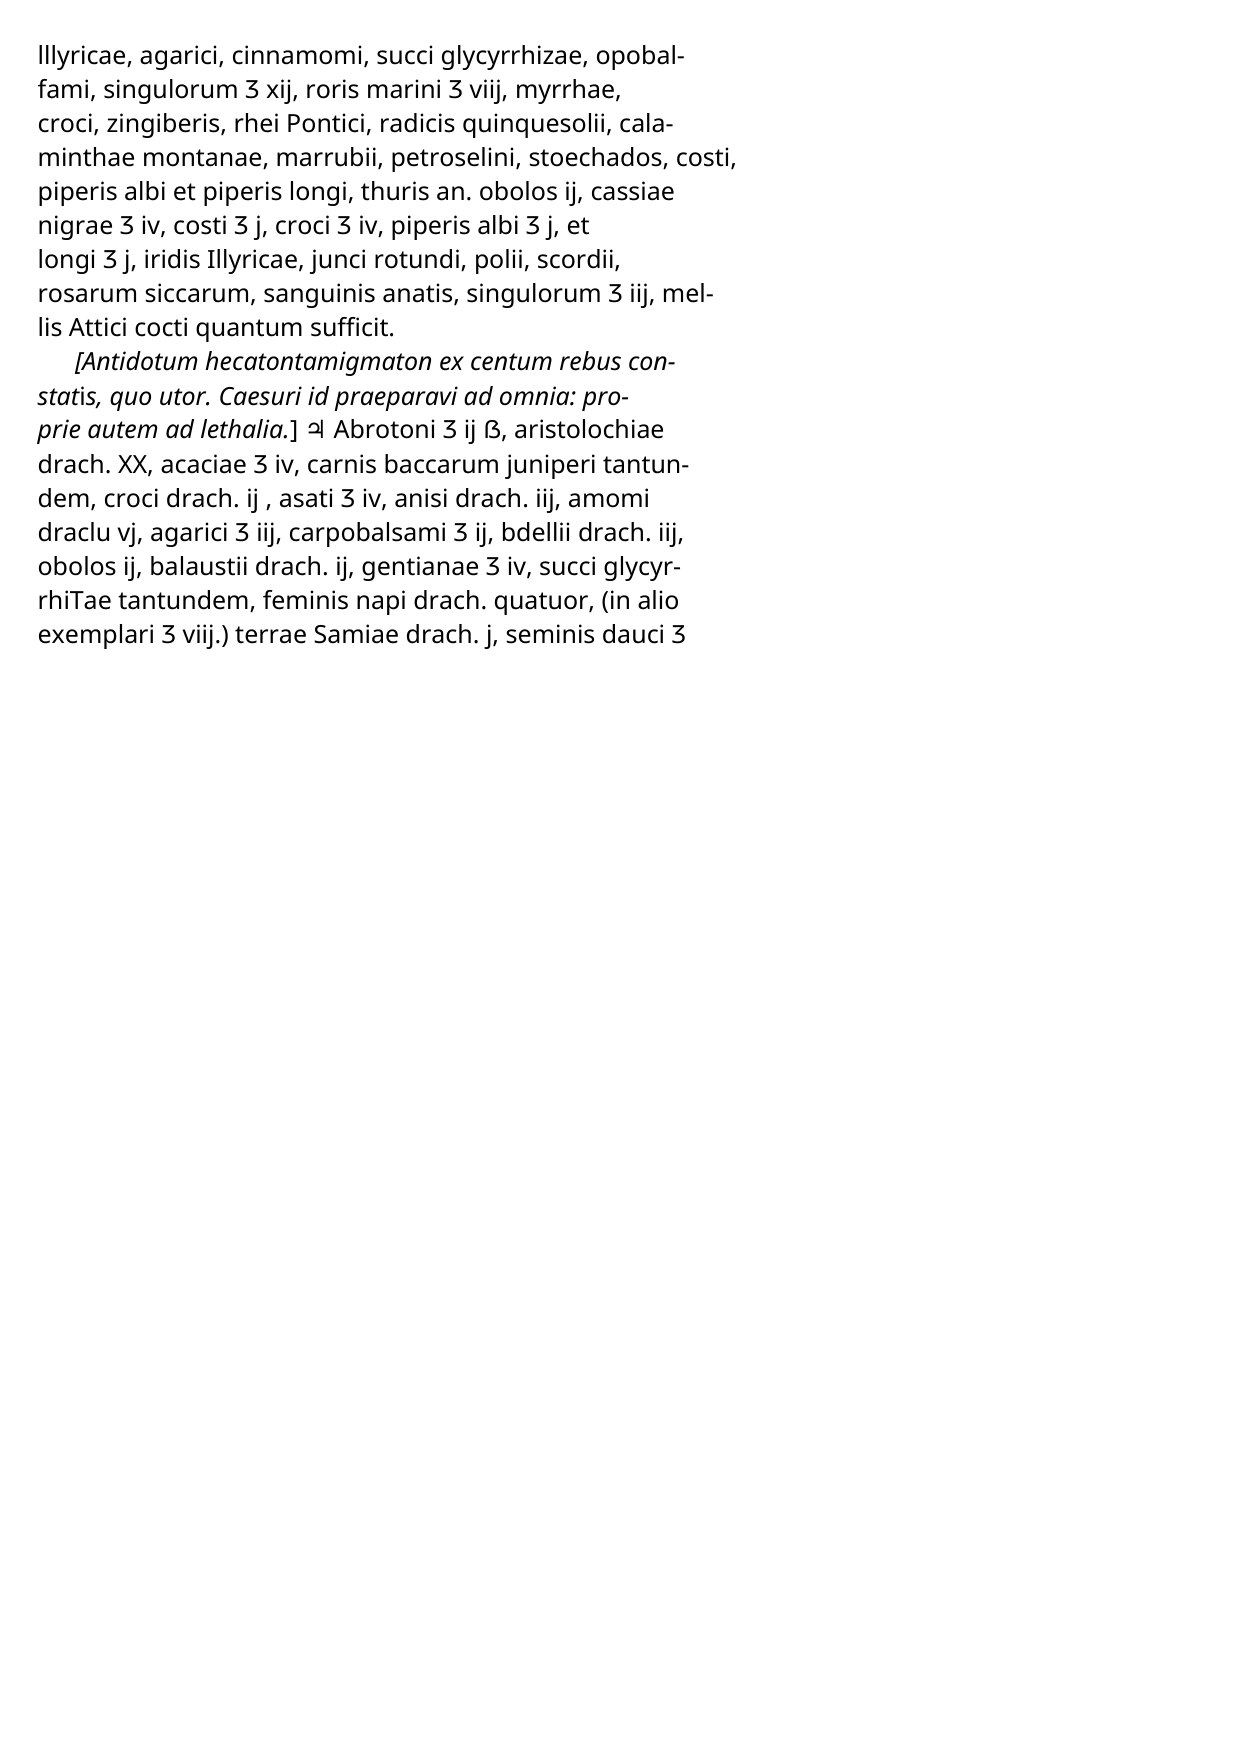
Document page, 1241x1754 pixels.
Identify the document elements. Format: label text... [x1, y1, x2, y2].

text lllyricae, agarici, cinnamomi, succi glycyrrhizae, opobal- fami, singulorum Ʒ xij, roris marini Ʒ viij, myrrhae, croci, zingiberis, rhei Pontici, radicis quinquesolii, cala- minthae montanae, marrubii, petroselini, stoechados, costi, piperis albi et piperis longi, thuris an. obolos ij, cassiae nigrae Ʒ iv, costi Ʒ j, croci Ʒ iv, piperis albi Ʒ j, et longi Ʒ j, iridis Illyricae, junci rotundi, polii, scordii, rosarum siccarum, sanguinis anatis, singulorum Ʒ iij, mel- lis Attici cocti quantum sufficit. [37, 37, 1203, 344]
text [Antidotum hecatontamigmaton ex centum rebus con- statis, quo utor. Caesuri id praeparavi ad omnia: pro- prie autem ad lethalia.] ♃ Abrotoni Ʒ ij ẞ, aristolochiae drach. XX, acaciae Ʒ iv, carnis baccarum juniperi tantun- dem, croci drach. ij , asati Ʒ iv, anisi drach. iij, amomi draclu vj, agarici Ʒ iij, carpobalsami Ʒ ij, bdellii drach. iij, obolos ij, balaustii drach. ij, gentianae Ʒ iv, succi glycyr- rhiTae tantundem, feminis napi drach. quatuor, (in alio exemplari Ʒ viij.) terrae Samiae drach. j, seminis dauci Ʒ [37, 344, 1203, 651]
